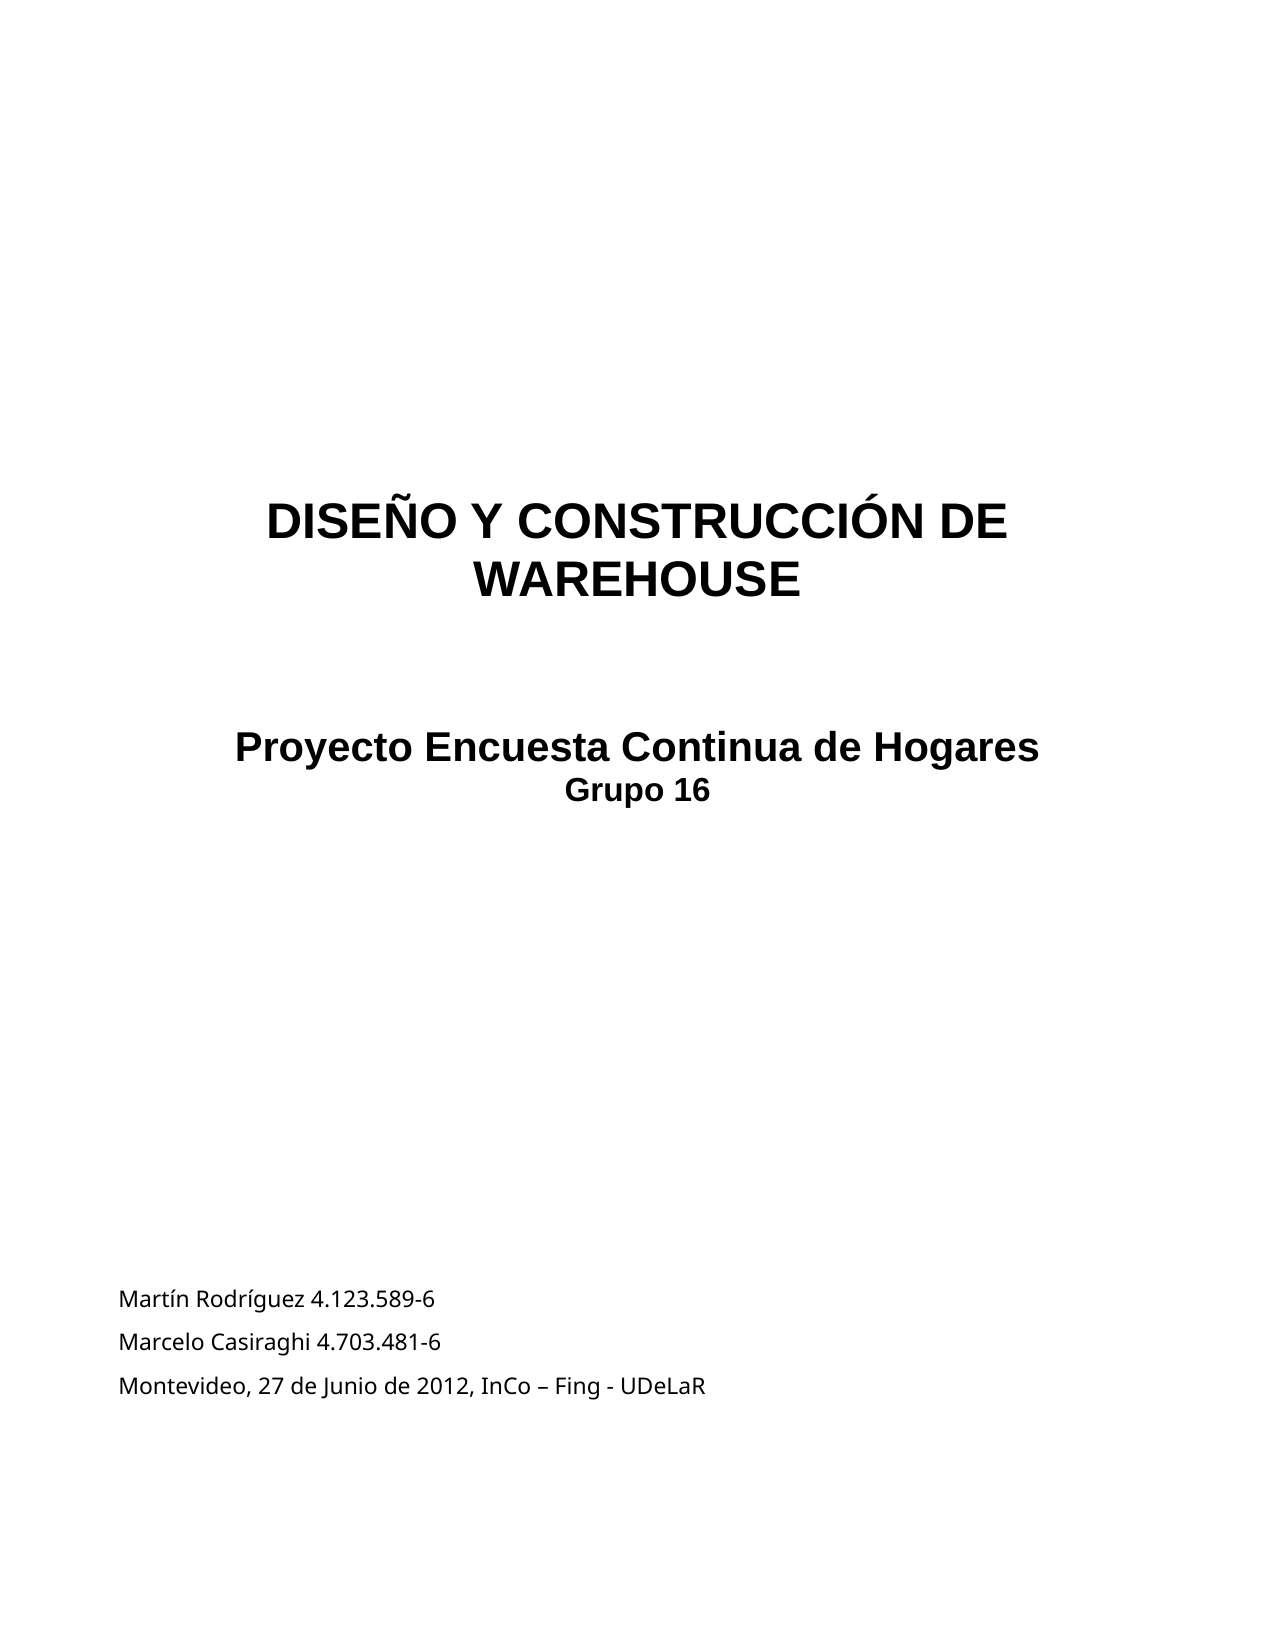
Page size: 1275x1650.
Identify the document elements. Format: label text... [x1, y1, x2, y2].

text Grupo 16 [118, 770, 1157, 808]
text Marcelo Casiraghi 4.703.481-6 [118, 1326, 1157, 1358]
text DISEÑO Y CONSTRUCCIÓN DE WAREHOUSE [118, 492, 1157, 607]
text Martín Rodríguez 4.123.589-6 [118, 1283, 1157, 1314]
text Montevideo, 27 de Junio de 2012, InCo – Fing - UDeLaR [118, 1370, 1157, 1401]
text Proyecto Encuesta Continua de Hogares [118, 722, 1157, 770]
